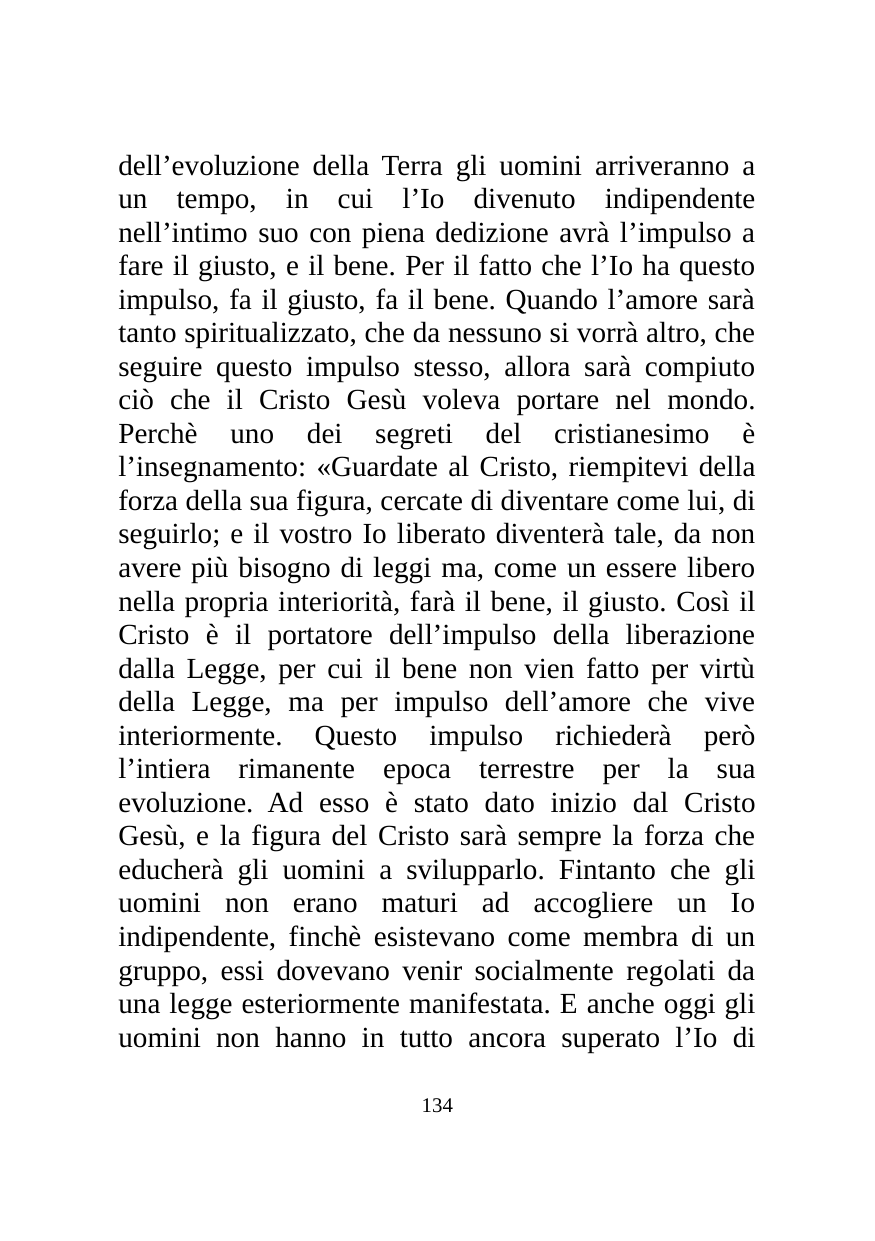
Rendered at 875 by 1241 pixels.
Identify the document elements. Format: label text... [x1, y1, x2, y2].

text dell’evoluzione della Terra gli uomini arriveranno a un tempo, in cui l’Io divenuto indipendente nell’intimo suo con piena dedizione avrà l’impulso a fare il giusto, e il bene. Per il fatto che l’Io ha questo impulso, fa il giusto, fa il bene. Quando l’amore sarà tanto spiritualizzato, che da nessuno si vorrà altro, che seguire questo impulso stesso, allora sarà compiuto ciò che il Cristo Gesù voleva portare nel mondo. Perchè uno dei segreti del cristianesimo è l’insegnamento: «Guardate al Cristo, riempitevi della forza della sua figura, cercate di diventare come lui, di seguirlo; e il vostro Io liberato diventerà tale, da non avere più bisogno di leggi ma, come un essere libero nella propria interiorità, farà il bene, il giusto. Così il Cristo è il portatore dell’impulso della liberazione dalla Legge, per cui il bene non vien fatto per virtù della Legge, ma per impulso dell’amore che vive interiormente. Questo impulso richiederà però l’intiera rimanente epoca terrestre per la sua evoluzione. Ad esso è stato dato inizio dal Cristo Gesù, e la figura del Cristo sarà sempre la forza che educherà gli uomini a svilupparlo. Fintanto che gli uomini non erano maturi ad accogliere un Io indipendente, finchè esistevano come membra di un gruppo, essi dovevano venir socialmente regolati da una legge esteriormente manifestata. E anche oggi gli uomini non hanno in tutto ancora superato l’Io di [118, 148, 756, 1053]
